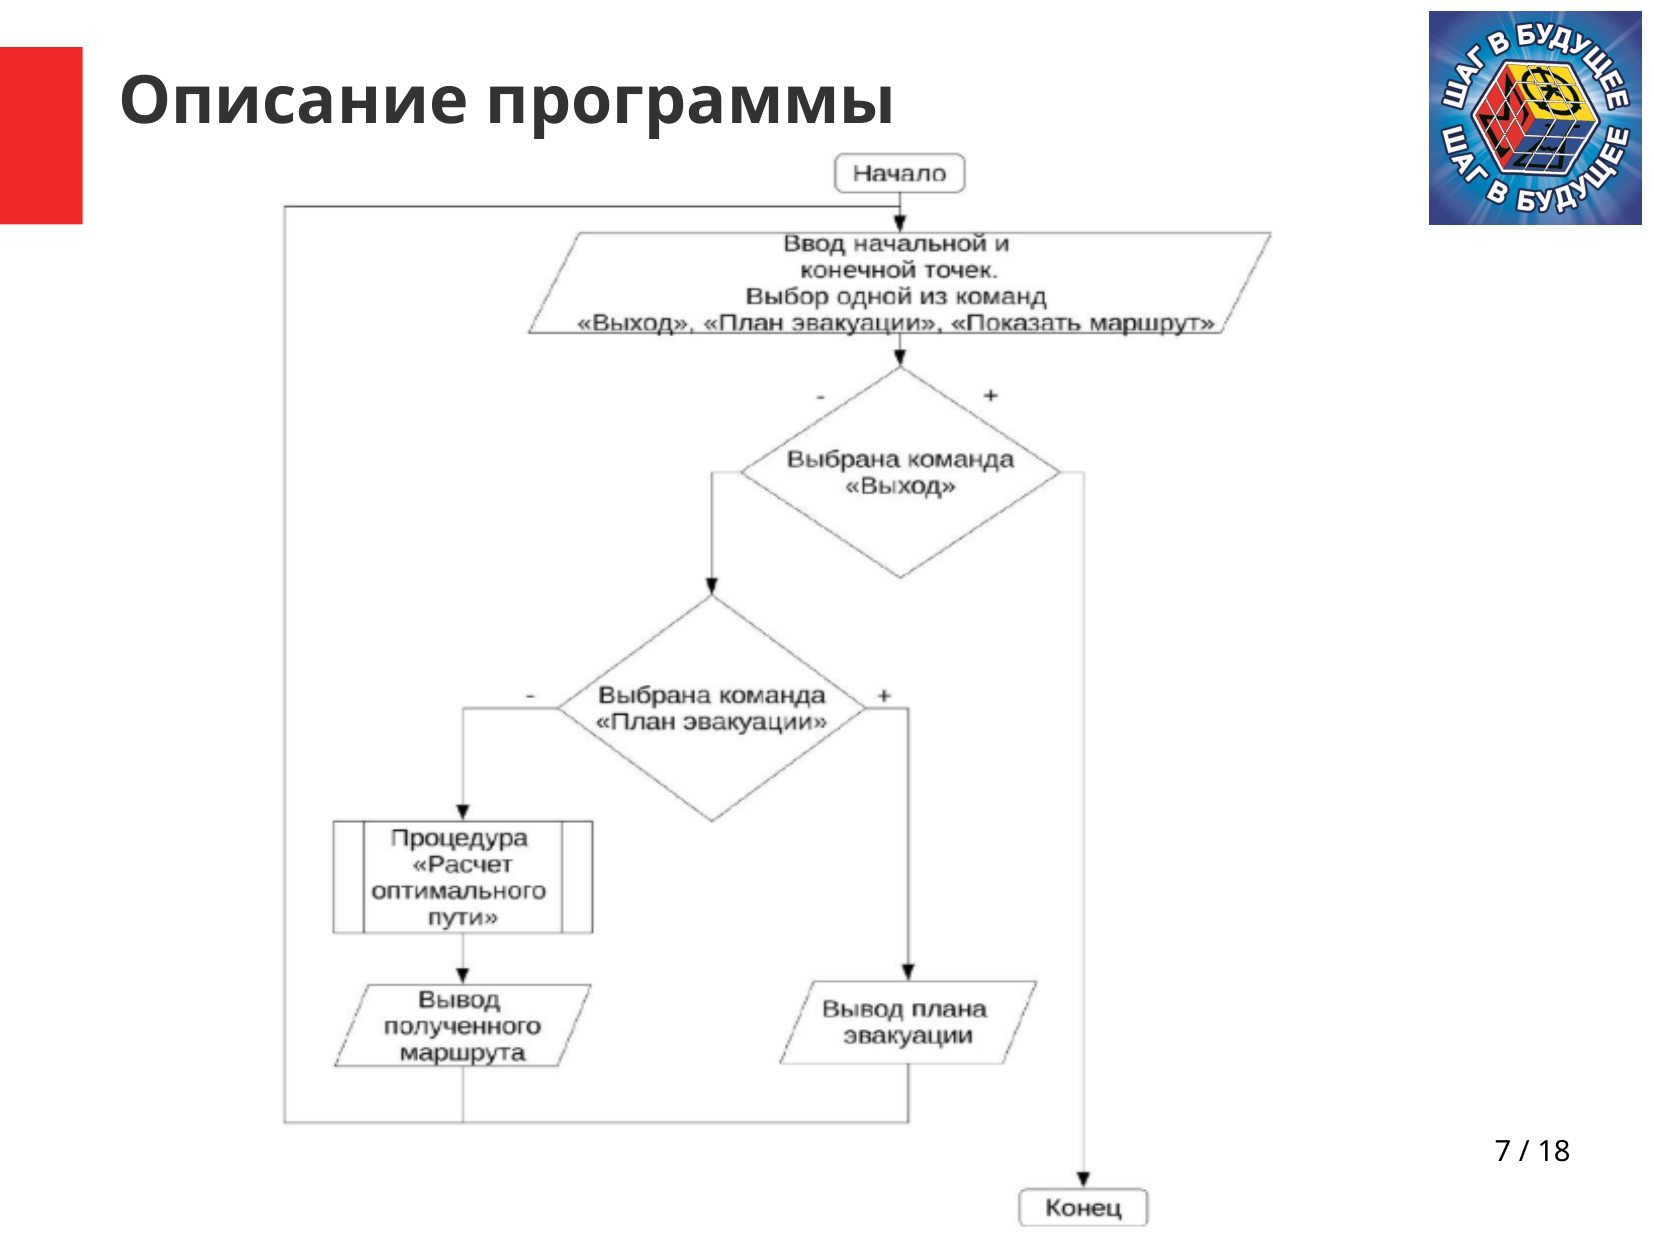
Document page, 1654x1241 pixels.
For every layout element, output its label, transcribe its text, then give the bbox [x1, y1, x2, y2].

picture [236, 141, 1312, 1241]
picture [1429, 11, 1642, 225]
title Описание программы [118, 0, 1571, 201]
